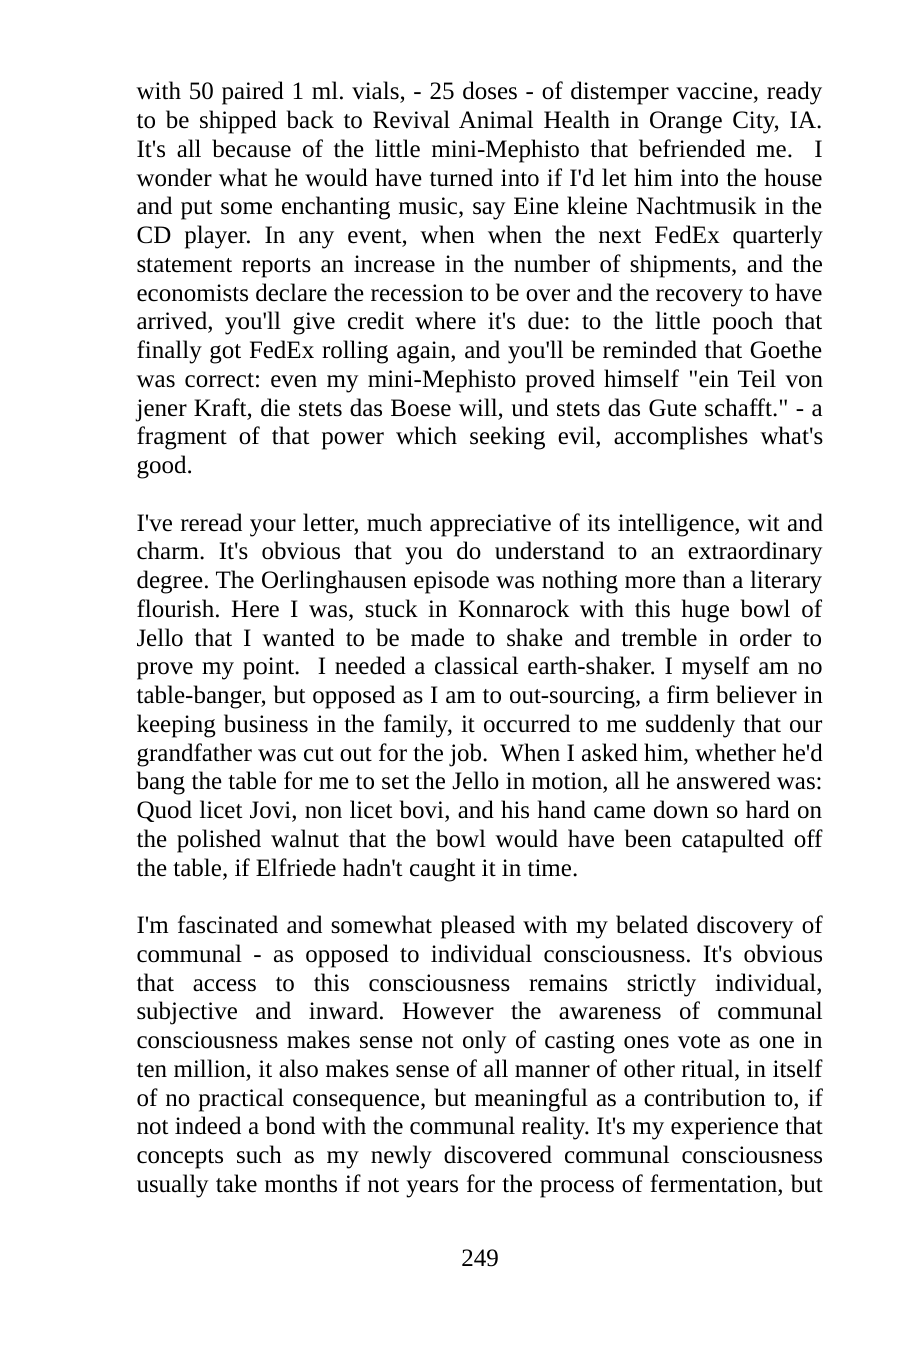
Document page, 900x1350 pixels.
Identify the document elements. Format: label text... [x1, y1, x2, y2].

text I've reread your letter, much appreciative of its intelligence, wit and charm. It's obvious that you do understand to an extraordinary degree. The Oerlinghausen episode was nothing more than a literary flourish. Here I was, stuck in Konnarock with this huge bowl of Jello that I wanted to be made to shake and tremble in order to prove my point. I needed a classical earth-shaker. I myself am no table-banger, but opposed as I am to out-sourcing, a firm believer in keeping business in the family, it occurred to me suddenly that our grandfather was cut out for the job. When I asked him, whether he'd bang the table for me to set the Jello in motion, all he answered was: Quod licet Jovi, non licet bovi, and his hand came down so hard on the polished walnut that the bowl would have been catapulted off the table, if Elfriede hadn't caught it in time. [136, 508, 823, 881]
text with 50 paired 1 ml. vials, - 25 doses - of distemper vaccine, ready to be shipped back to Revival Animal Health in Orange City, IA. It's all because of the little mini-Mephisto that befriended me. I wonder what he would have turned into if I'd let him into the house and put some enchanting music, say Eine kleine Nachtmusik in the CD player. In any event, when when the next FedEx quarterly statement reports an increase in the number of shipments, and the economists declare the recession to be over and the recovery to have arrived, you'll give credit where it's due: to the little pooch that finally got FedEx rolling again, and you'll be reminded that Goethe was correct: even my mini-Mephisto proved himself "ein Teil von jener Kraft, die stets das Boese will, und stets das Gute schafft." - a fragment of that power which seeking evil, accomplishes what's good. [136, 76, 823, 479]
text I'm fascinated and somewhat pleased with my belated discovery of communal - as opposed to individual consciousness. It's obvious that access to this consciousness remains strictly individual, subjective and inward. However the awareness of communal consciousness makes sense not only of casting ones vote as one in ten million, it also makes sense of all manner of other ritual, in itself of no practical consequence, but meaningful as a contribution to, if not indeed a bond with the communal reality. It's my experience that concepts such as my newly discovered communal consciousness usually take months if not years for the process of fermentation, but [136, 910, 823, 1198]
